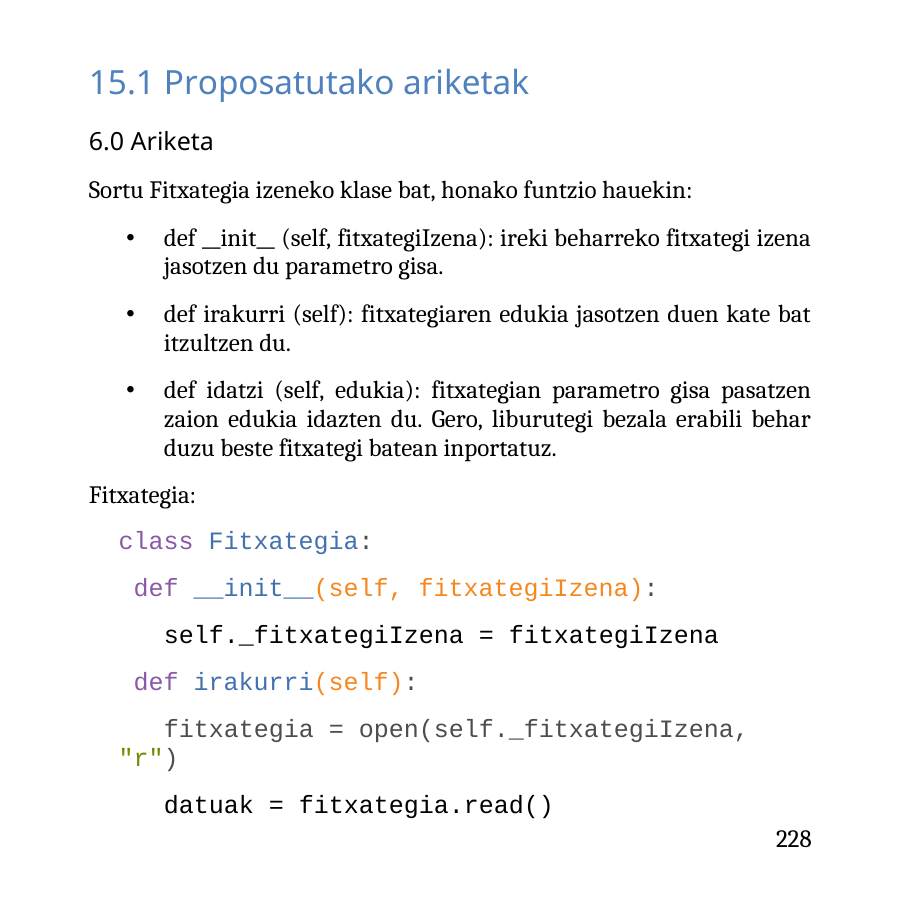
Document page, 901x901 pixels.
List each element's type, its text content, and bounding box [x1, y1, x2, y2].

text fitxategia = open(self._fitxategiIzena, "r") [118, 717, 811, 773]
text def irakurri(self): [118, 670, 811, 698]
text 6.0 Ariketa [89, 123, 811, 157]
list def __init__ (self, fitxategiIzena): ireki beharreko fitxategi izena jasotzen du parametro gisa. [126, 223, 811, 281]
text Fitxategia: [89, 481, 811, 510]
text class Fitxategia: [118, 528, 811, 557]
text self._fitxategiIzena = fitxategiIzena [118, 623, 811, 651]
subtitle Proposatutako ariketak [89, 59, 811, 104]
list def irakurri (self): fitxategiaren edukia jasotzen duen kate bat itzultzen du. [126, 300, 811, 357]
list def idatzi (self, edukia): fitxategian parametro gisa pasatzen zaion edukia idazten du. Gero, liburutegi bezala erabili behar duzu beste fitxategi batean inportatuz. [126, 376, 811, 462]
text datuak = fitxategia.read() [118, 792, 811, 821]
text Sortu Fitxategia izeneko klase bat, honako funtzio hauekin: [89, 176, 811, 205]
text def __init__(self, fitxategiIzena): [118, 576, 811, 604]
